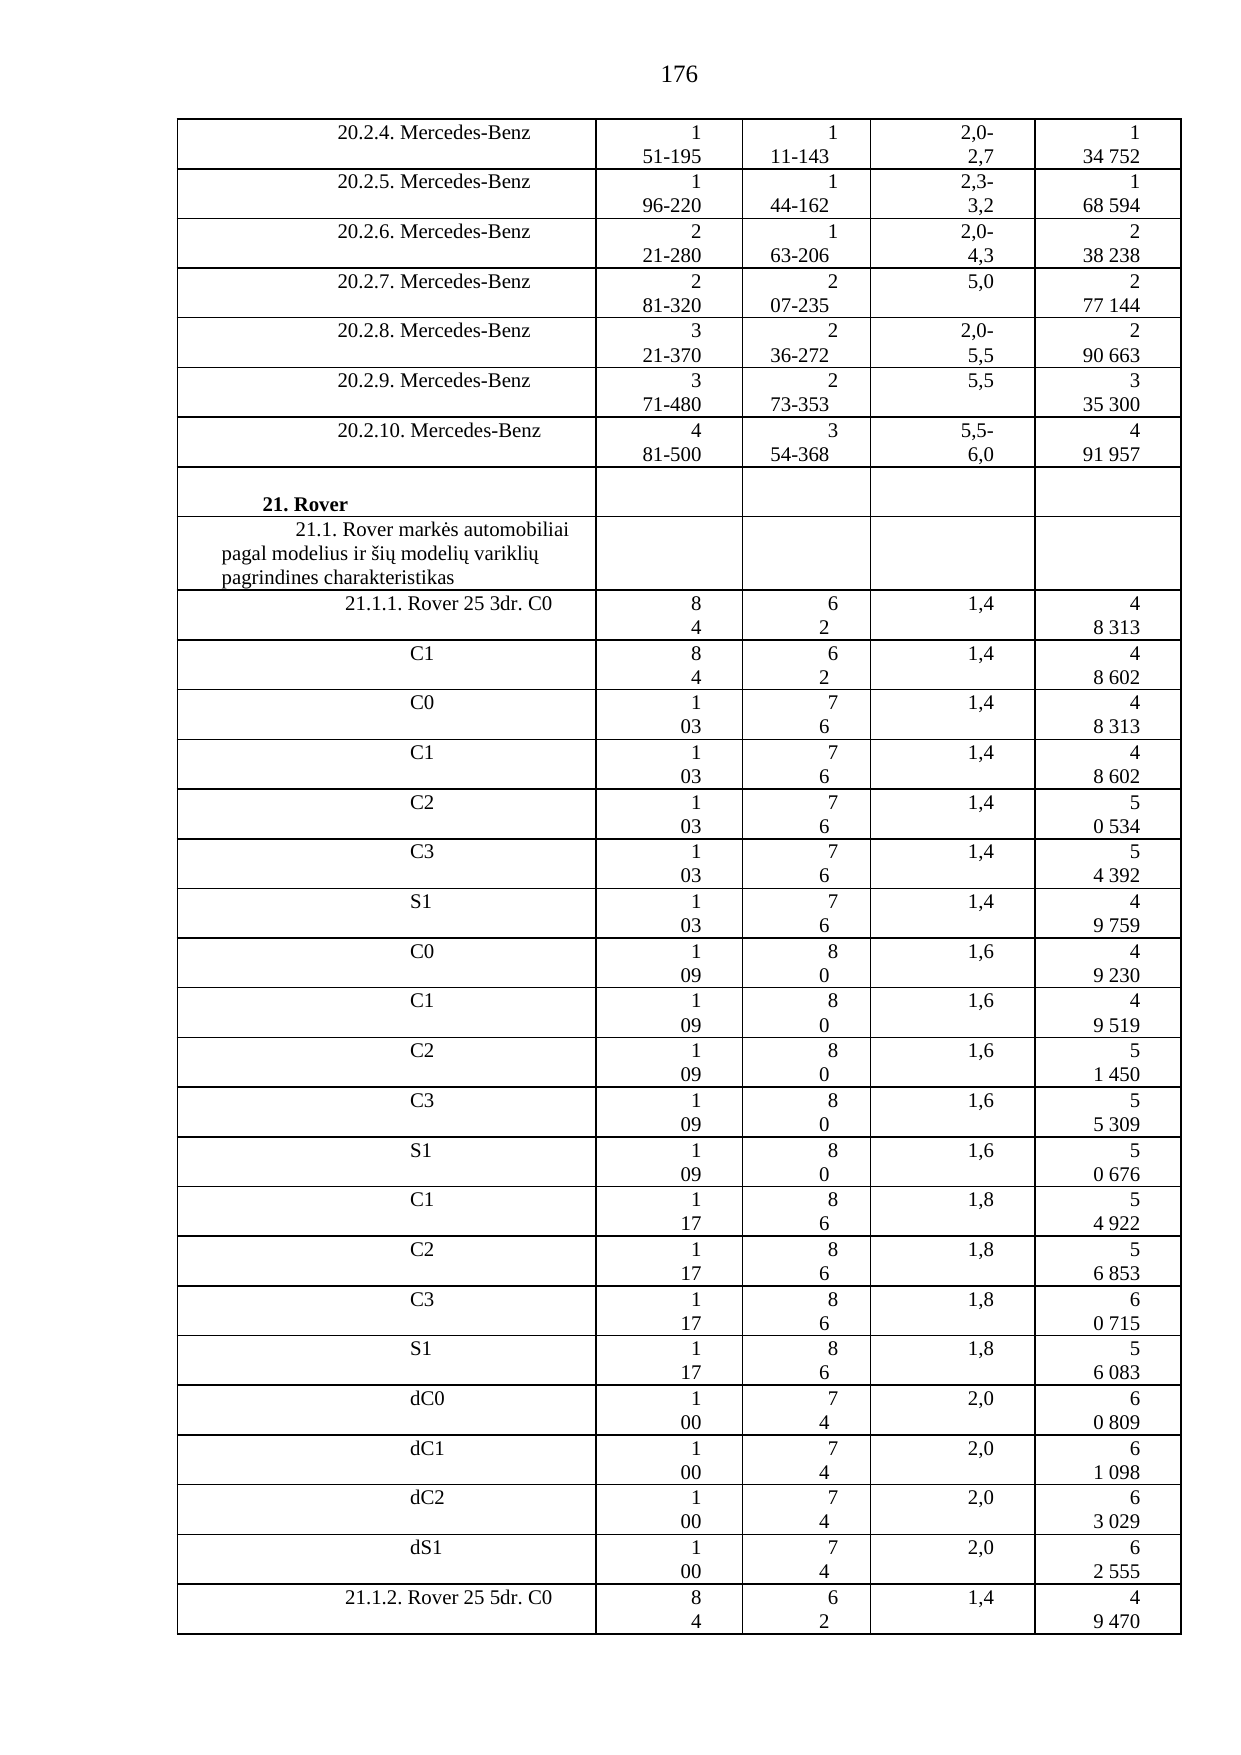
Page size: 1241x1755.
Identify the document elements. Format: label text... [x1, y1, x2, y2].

table_cell 144-162 [743, 170, 870, 217]
table_cell C2 [178, 790, 595, 838]
table_cell 1,4 [871, 840, 1034, 887]
table_cell 1,8 [871, 1237, 1034, 1285]
table_cell 49 230 [1036, 939, 1180, 987]
table_cell 109 [597, 988, 742, 1037]
table_cell 74 [743, 1436, 870, 1484]
table_cell [743, 468, 870, 516]
table_cell 2,0-5,5 [871, 318, 1034, 367]
table_cell 491 957 [1036, 418, 1180, 466]
table_cell 207-235 [743, 269, 870, 317]
table_cell S1 [178, 889, 595, 937]
table_cell 86 [743, 1187, 870, 1235]
table_cell 86 [743, 1287, 870, 1335]
table_cell 20.2.6. Mercedes-Benz [178, 219, 595, 267]
table_cell 5,5 [871, 368, 1034, 416]
table_cell 168 594 [1036, 170, 1180, 217]
table_cell 49 759 [1036, 889, 1180, 937]
table_cell 76 [743, 840, 870, 887]
table_cell 1,6 [871, 939, 1034, 987]
table_cell 151-195 [597, 120, 742, 168]
table_cell 56 083 [1036, 1336, 1180, 1384]
table_cell 60 809 [1036, 1386, 1180, 1434]
table_cell 20.2.8. Mercedes-Benz [178, 318, 595, 367]
table_cell 21.1.2. Rover 25 5dr. C0 [178, 1585, 595, 1633]
table_cell 20.2.4. Mercedes-Benz [178, 120, 595, 168]
table_cell 1,8 [871, 1287, 1034, 1335]
table_cell [1036, 468, 1180, 516]
table_cell 1,4 [871, 641, 1034, 689]
table_cell 56 853 [1036, 1237, 1180, 1285]
table_cell 100 [597, 1436, 742, 1484]
table_cell 1,6 [871, 1038, 1034, 1086]
table_cell 277 144 [1036, 269, 1180, 317]
table_cell 84 [597, 591, 742, 639]
table_cell 1,4 [871, 790, 1034, 838]
table_cell 80 [743, 1038, 870, 1086]
table_cell 76 [743, 790, 870, 838]
table_cell [871, 517, 1034, 589]
table_cell 1,8 [871, 1336, 1034, 1384]
table_cell 86 [743, 1237, 870, 1285]
table_cell 1,6 [871, 1138, 1034, 1186]
table_cell 48 602 [1036, 641, 1180, 689]
table_cell 48 602 [1036, 740, 1180, 788]
table_cell 86 [743, 1336, 870, 1384]
table_cell 1,4 [871, 740, 1034, 788]
table_cell 117 [597, 1287, 742, 1335]
table_cell C1 [178, 1187, 595, 1235]
table_cell [1036, 517, 1180, 589]
table_cell 117 [597, 1187, 742, 1235]
table_cell 50 534 [1036, 790, 1180, 838]
table_cell 62 [743, 591, 870, 639]
table_cell 21.1.1. Rover 25 3dr. C0 [178, 591, 595, 639]
table_cell 74 [743, 1485, 870, 1533]
table_cell 103 [597, 740, 742, 788]
table_cell 100 [597, 1485, 742, 1533]
table_cell 1,6 [871, 988, 1034, 1037]
table_cell 62 [743, 641, 870, 689]
table_cell C3 [178, 840, 595, 887]
table_cell 20.2.10. Mercedes-Benz [178, 418, 595, 466]
table_cell 80 [743, 1088, 870, 1136]
table_cell 109 [597, 1088, 742, 1136]
table_cell dS1 [178, 1535, 595, 1583]
table_cell 84 [597, 641, 742, 689]
table_cell 109 [597, 939, 742, 987]
table_cell 80 [743, 939, 870, 987]
table_cell C2 [178, 1237, 595, 1285]
table_cell C0 [178, 690, 595, 738]
table_cell 100 [597, 1386, 742, 1434]
table_cell 1,4 [871, 1585, 1034, 1633]
table_cell 63 029 [1036, 1485, 1180, 1533]
table_cell 21. Rover [178, 468, 595, 516]
table_cell C1 [178, 641, 595, 689]
table_cell 80 [743, 988, 870, 1037]
table_cell 76 [743, 690, 870, 738]
table_cell C1 [178, 740, 595, 788]
table_cell dC0 [178, 1386, 595, 1434]
table_cell dC1 [178, 1436, 595, 1484]
table_cell 51 450 [1036, 1038, 1180, 1086]
table_cell 117 [597, 1237, 742, 1285]
table_cell 62 555 [1036, 1535, 1180, 1583]
table_cell 49 519 [1036, 988, 1180, 1037]
table_cell 109 [597, 1038, 742, 1086]
table_cell 2,3-3,2 [871, 170, 1034, 217]
table_cell C2 [178, 1038, 595, 1086]
table_cell 103 [597, 790, 742, 838]
table_cell 20.2.9. Mercedes-Benz [178, 368, 595, 416]
table_cell 481-500 [597, 418, 742, 466]
table_cell 2,0 [871, 1485, 1034, 1533]
table_cell 74 [743, 1535, 870, 1583]
table_cell 48 313 [1036, 591, 1180, 639]
table_cell 55 309 [1036, 1088, 1180, 1136]
table_cell [743, 517, 870, 589]
table_cell [871, 468, 1034, 516]
table_cell 61 098 [1036, 1436, 1180, 1484]
table_cell 2,0 [871, 1386, 1034, 1434]
table_cell 100 [597, 1535, 742, 1583]
table_cell 1,8 [871, 1187, 1034, 1235]
table_cell C1 [178, 988, 595, 1037]
table_cell 236-272 [743, 318, 870, 367]
table_cell 1,4 [871, 591, 1034, 639]
table_cell 50 676 [1036, 1138, 1180, 1186]
table_cell 20.2.7. Mercedes-Benz [178, 269, 595, 317]
table_cell 134 752 [1036, 120, 1180, 168]
table_cell 1,4 [871, 690, 1034, 738]
table_cell 117 [597, 1336, 742, 1384]
table_cell 163-206 [743, 219, 870, 267]
table_cell 54 392 [1036, 840, 1180, 887]
table_cell 54 922 [1036, 1187, 1180, 1235]
table_cell 62 [743, 1585, 870, 1633]
table_cell 273-353 [743, 368, 870, 416]
table_cell 21.1. Rover markės automobiliai pagal modelius ir šių modelių variklių pagrindines charakteristikas [178, 517, 595, 589]
table_cell 238 238 [1036, 219, 1180, 267]
table_cell 290 663 [1036, 318, 1180, 367]
table_cell 2,0-2,7 [871, 120, 1034, 168]
table_cell 111-143 [743, 120, 870, 168]
table_cell 5,5-6,0 [871, 418, 1034, 466]
table_cell 221-280 [597, 219, 742, 267]
table_cell 76 [743, 740, 870, 788]
table_cell 20.2.5. Mercedes-Benz [178, 170, 595, 217]
table_cell 74 [743, 1386, 870, 1434]
table_cell 2,0 [871, 1436, 1034, 1484]
table_cell S1 [178, 1138, 595, 1186]
table_cell 76 [743, 889, 870, 937]
table_cell 1,4 [871, 889, 1034, 937]
table_cell S1 [178, 1336, 595, 1384]
table_cell C0 [178, 939, 595, 987]
table_cell 5,0 [871, 269, 1034, 317]
table_cell 281-320 [597, 269, 742, 317]
table_cell 354-368 [743, 418, 870, 466]
table_cell 103 [597, 690, 742, 738]
table_cell 196-220 [597, 170, 742, 217]
table_cell 49 470 [1036, 1585, 1180, 1633]
table_cell [597, 468, 742, 516]
table_cell C3 [178, 1287, 595, 1335]
table_cell 2,0 [871, 1535, 1034, 1583]
table_cell 109 [597, 1138, 742, 1186]
table_cell C3 [178, 1088, 595, 1136]
table_cell 80 [743, 1138, 870, 1186]
table_cell 60 715 [1036, 1287, 1180, 1335]
table_cell 2,0-4,3 [871, 219, 1034, 267]
table_cell 335 300 [1036, 368, 1180, 416]
table_cell 1,6 [871, 1088, 1034, 1136]
table_cell 48 313 [1036, 690, 1180, 738]
table_cell 103 [597, 840, 742, 887]
table_cell 84 [597, 1585, 742, 1633]
table_cell 371-480 [597, 368, 742, 416]
table_cell 321-370 [597, 318, 742, 367]
table_cell [597, 517, 742, 589]
table_cell 103 [597, 889, 742, 937]
table_cell dC2 [178, 1485, 595, 1533]
